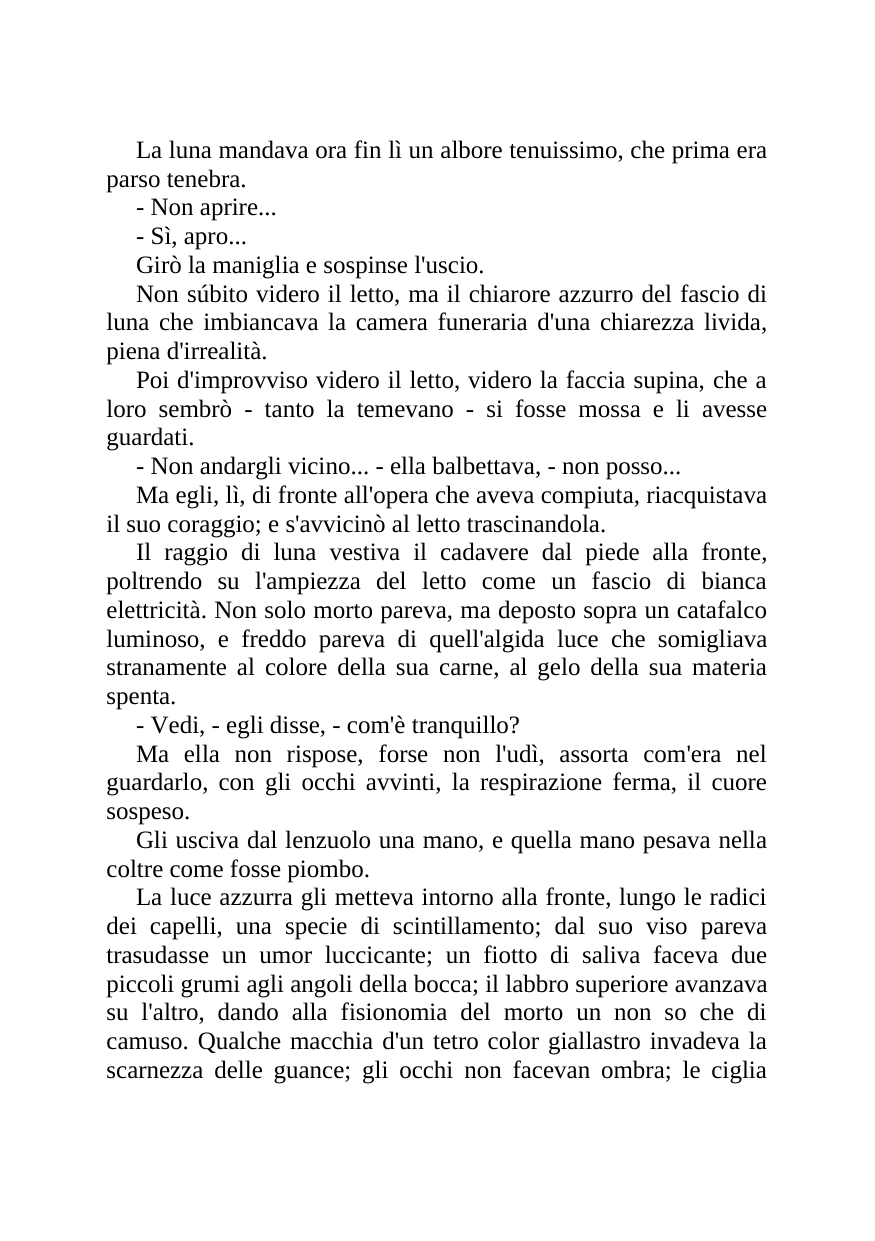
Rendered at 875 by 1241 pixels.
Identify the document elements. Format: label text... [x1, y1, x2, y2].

text Non súbito videro il letto, ma il chiarore azzurro del fascio di luna che imbiancava la camera funeraria d'una chiarezza livida, piena d'irrealità. [106, 279, 768, 365]
text Poi d'improvviso videro il letto, videro la faccia supina, che a loro sembrò - tanto la temevano - si fosse mossa e li avesse guardati. [106, 365, 768, 451]
text - Vedi, - egli disse, - com'è tranquillo? [106, 710, 768, 739]
text Gli usciva dal lenzuolo una mano, e quella mano pesava nella coltre come fosse piombo. [106, 825, 768, 882]
text - Non aprire... [106, 192, 768, 221]
text - Sì, apro... [106, 221, 768, 250]
text Girò la maniglia e sospinse l'uscio. [106, 250, 768, 279]
text Il raggio di luna vestiva il cadavere dal piede alla fronte, poltrendo su l'ampiezza del letto come un fascio di bianca elettricità. Non solo morto pareva, ma deposto sopra un catafalco luminoso, e freddo pareva di quell'algida luce che somigliava stranamente al colore della sua carne, al gelo della sua materia spenta. [106, 537, 768, 710]
text La luna mandava ora fin lì un albore tenuissimo, che prima era parso tenebra. [106, 135, 768, 192]
text - Non andargli vicino... - ella balbettava, - non posso... [106, 451, 768, 480]
text Ma ella non rispose, forse non l'udì, assorta com'era nel guardarlo, con gli occhi avvinti, la respirazione ferma, il cuore sospeso. [106, 739, 768, 825]
text La luce azzurra gli metteva intorno alla fronte, lungo le radici dei capelli, una specie di scintillamento; dal suo viso pareva trasudasse un umor luccicante; un fiotto di saliva faceva due piccoli grumi agli angoli della bocca; il labbro superiore avanzava su l'altro, dando alla fisionomia del morto un non so che di camuso. Qualche macchia d'un tetro color giallastro invadeva la scarnezza delle guance; gli occhi non facevan ombra; le ciglia [106, 882, 768, 1084]
text Ma egli, lì, di fronte all'opera che aveva compiuta, riacquistava il suo coraggio; e s'avvicinò al letto trascinandola. [106, 480, 768, 537]
